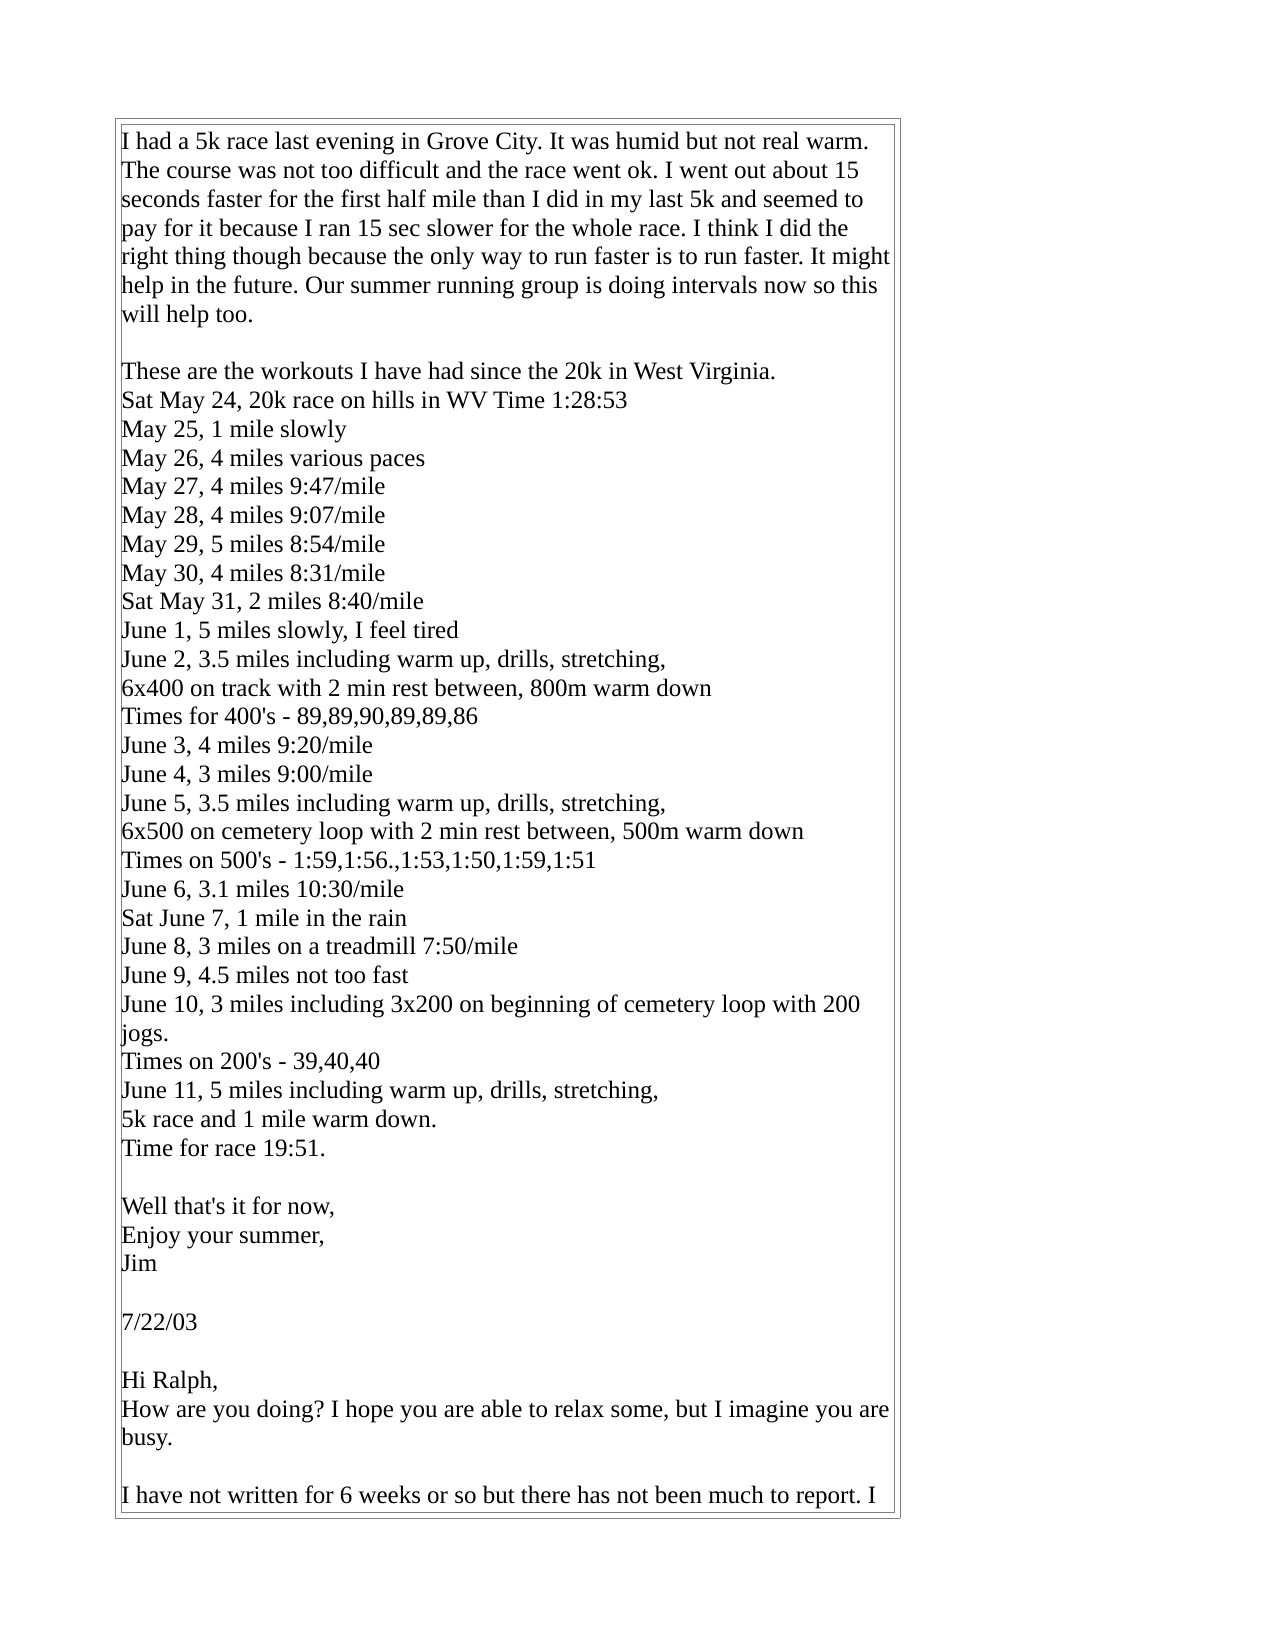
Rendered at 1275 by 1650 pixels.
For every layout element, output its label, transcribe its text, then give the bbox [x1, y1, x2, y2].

table_header I had a 5k race last evening in Grove City. It was humid but not real warm. The course was not too difficult and the race went ok. I went out about 15 seconds faster for the first half mile than I did in my last 5k and seemed to pay for it because I ran 15 sec slower for the whole race. I think I did the right thing though because the only way to run faster is to run faster. It might help in the future. Our summer running group is doing intervals now so this will help too. These are the workouts I have had since the 20k in West Virginia. Sat May 24, 20k race on hills in WV Time 1:28:53 May 25, 1 mile slowly May 26, 4 miles various paces May 27, 4 miles 9:47/mile May 28, 4 miles 9:07/mile May 29, 5 miles 8:54/mile May 30, 4 miles 8:31/mile Sat May 31, 2 miles 8:40/mile June 1, 5 miles slowly, I feel tired June 2, 3.5 miles including warm up, drills, stretching, 6x400 on track with 2 min rest between, 800m warm down Times for 400's - 89,89,90,89,89,86 June 3, 4 miles 9:20/mile June 4, 3 miles 9:00/mile June 5, 3.5 miles including warm up, drills, stretching, 6x500 on cemetery loop with 2 min rest between, 500m warm down Times on 500's - 1:59,1:56.,1:53,1:50,1:59,1:51 June 6, 3.1 miles 10:30/mile Sat June 7, 1 mile in the rain June 8, 3 miles on a treadmill 7:50/mile June 9, 4.5 miles not too fast June 10, 3 miles including 3x200 on beginning of cemetery loop with 200 jogs. Times on 200's - 39,40,40 June 11, 5 miles including warm up, drills, stretching, 5k race and 1 mile warm down. Time for race 19:51. Well that's it for now, Enjoy your summer, Jim 7/22/03 Hi Ralph, How are you doing? I hope you are able to relax some, but I imagine you are busy. I have not written for 6 weeks or so but there has not been much to report. I [118, 119, 897, 1512]
